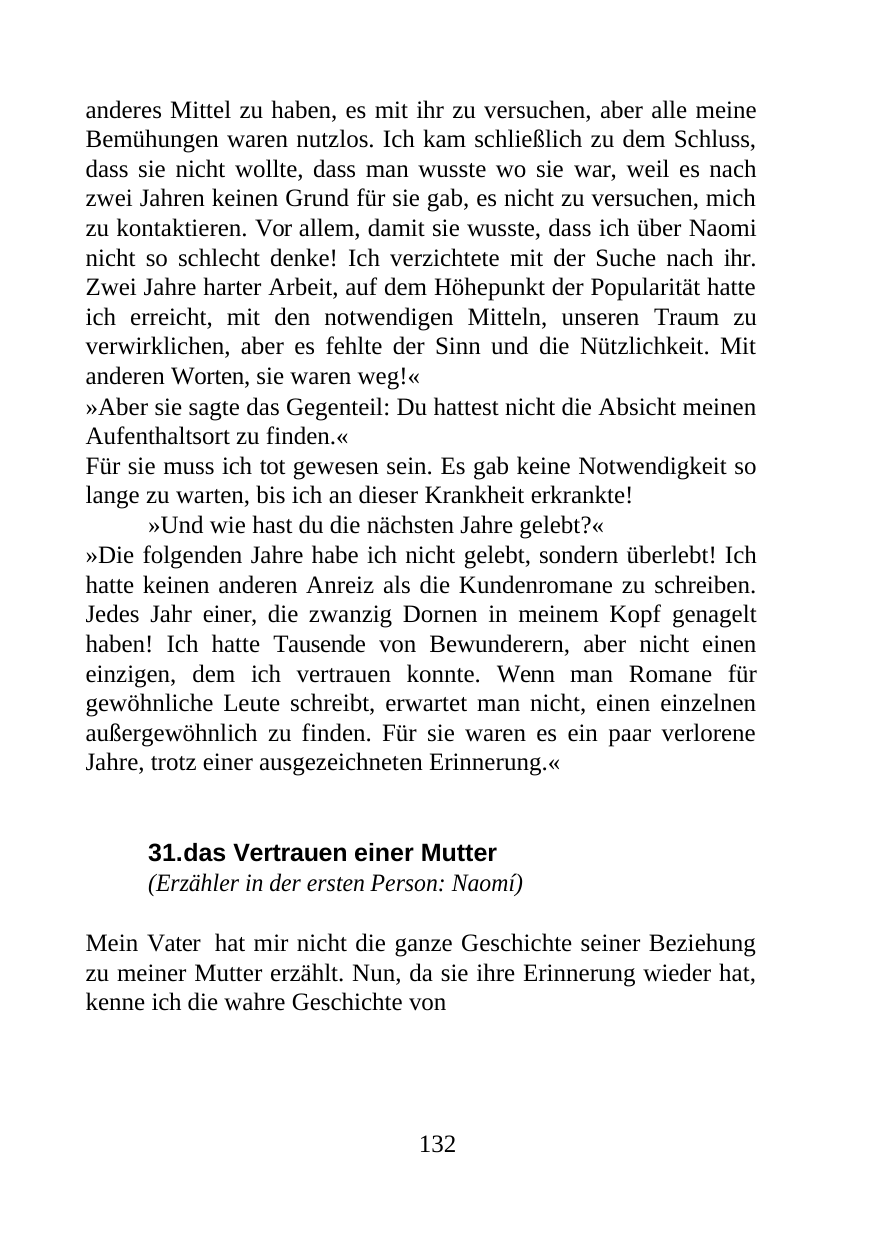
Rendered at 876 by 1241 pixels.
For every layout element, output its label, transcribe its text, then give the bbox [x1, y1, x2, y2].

text »Die folgenden Jahre habe ich nicht gelebt, sondern überlebt! Ich hatte keinen anderen Anreiz als die Kundenromane zu schreiben. Jedes Jahr einer, die zwanzig Dornen in meinem Kopf genagelt haben! Ich hatte Tausende von Bewunderern, aber nicht einen einzigen, dem ich vertrauen konnte. Wenn man Romane für gewöhnliche Leute schreibt, erwartet man nicht, einen einzelnen außergewöhnlich zu finden. Für sie waren es ein paar verlorene Jahre, trotz einer ausgezeichneten Erinnerung.« [85, 540, 757, 776]
text »Und wie hast du die nächsten Jahre gelebt?« [148, 510, 789, 539]
text Mein Vater hat mir nicht die ganze Geschichte seiner Beziehung zu meiner Mutter erzählt. Nun, da sie ihre Erinnerung wieder hat, kenne ich die wahre Geschichte von [85, 928, 757, 1016]
subtitle das Vertrauen einer Mutter [148, 838, 789, 867]
text (Erzähler in der ersten Person: Naomí) [148, 868, 789, 897]
text anderes Mittel zu haben, es mit ihr zu versuchen, aber alle meine Bemühungen waren nutzlos. Ich kam schließlich zu dem Schluss, dass sie nicht wollte, dass man wusste wo sie war, weil es nach zwei Jahren keinen Grund für sie gab, es nicht zu versuchen, mich zu kontaktieren. Vor allem, damit sie wusste, dass ich über Naomi nicht so schlecht denke! Ich verzichtete mit der Suche nach ihr. Zwei Jahre harter Arbeit, auf dem Höhepunkt der Popularität hatte ich erreicht, mit den notwendigen Mitteln, unseren Traum zu verwirklichen, aber es fehlte der Sinn und die Nützlichkeit. Mit anderen Worten, sie waren weg!« [85, 95, 757, 390]
text Für sie muss ich tot gewesen sein. Es gab keine Notwendigkeit so lange zu warten, bis ich an dieser Krankheit erkrankte! [85, 451, 757, 509]
text »Aber sie sagte das Gegenteil: Du hattest nicht die Absicht meinen Aufenthaltsort zu finden.« [85, 392, 757, 450]
